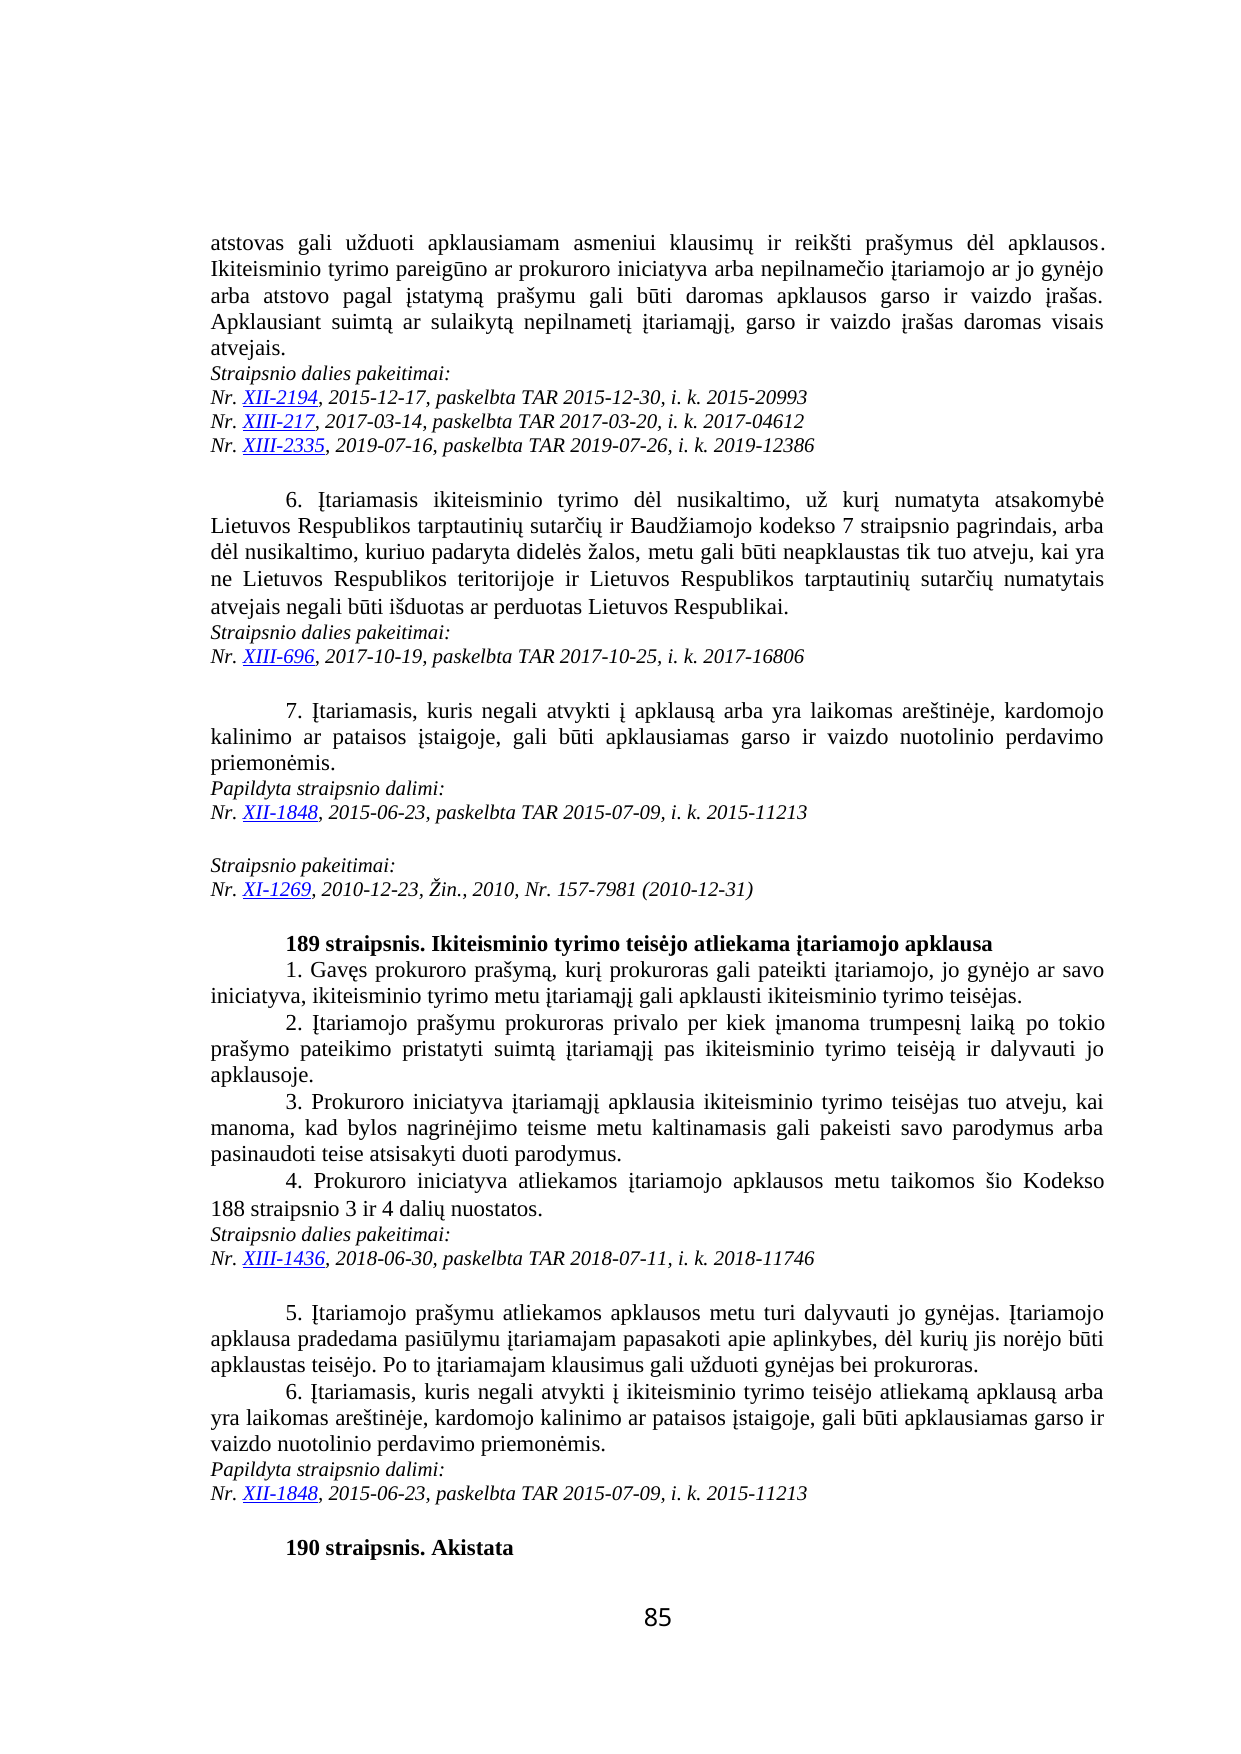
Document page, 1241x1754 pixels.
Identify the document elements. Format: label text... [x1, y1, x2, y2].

text Straipsnio dalies pakeitimai: [210, 620, 1105, 644]
text atstovas gali užduoti apklausiamam asmeniui klausimų ir reikšti prašymus dėl apklausos. Ikiteisminio tyrimo pareigūno ar prokuroro iniciatyva arba nepilnamečio įtariamojo ar jo gynėjo arba atstovo pagal įstatymą prašymu gali būti daromas apklausos garso ir vaizdo įrašas. Apklausiant suimtą ar sulaikytą nepilnametį įtariamąjį, garso ir vaizdo įrašas daromas visais atvejais. [210, 229, 1105, 361]
text Nr. XIII-696, 2017-10-19, paskelbta TAR 2017-10-25, i. k. 2017-16806 [210, 644, 1105, 668]
text Nr. XIII-217, 2017-03-14, paskelbta TAR 2017-03-20, i. k. 2017-04612 [210, 409, 1105, 433]
text Nr. XI-1269, 2010-12-23, Žin., 2010, Nr. 157-7981 (2010-12-31) [210, 877, 1105, 901]
text Papildyta straipsnio dalimi: [210, 1457, 1105, 1481]
text 7. Įtariamasis, kuris negali atvykti į apklausą arba yra laikomas areštinėje, kardomojo kalinimo ar pataisos įstaigoje, gali būti apklausiamas garso ir vaizdo nuotolinio perdavimo priemonėmis. [210, 697, 1105, 776]
text 6. Įtariamasis, kuris negali atvykti į ikiteisminio tyrimo teisėjo atliekamą apklausą arba yra laikomas areštinėje, kardomojo kalinimo ar pataisos įstaigoje, gali būti apklausiamas garso ir vaizdo nuotolinio perdavimo priemonėmis. [210, 1378, 1105, 1457]
text 6. Įtariamasis ikiteisminio tyrimo dėl nusikaltimo, už kurį numatyta atsakomybė Lietuvos Respublikos tarptautinių sutarčių ir Baudžiamojo kodekso 7 straipsnio pagrindais, arba dėl nusikaltimo, kuriuo padaryta didelės žalos, metu gali būti neapklaustas tik tuo atveju, kai yra ne Lietuvos Respublikos teritorijoje ir Lietuvos Respublikos tarptautinių sutarčių numatytais atvejais negali būti išduotas ar perduotas Lietuvos Respublikai. [210, 486, 1105, 620]
text Nr. XII-1848, 2015-06-23, paskelbta TAR 2015-07-09, i. k. 2015-11213 [210, 800, 1105, 824]
text Straipsnio pakeitimai: [210, 853, 1105, 877]
text Nr. XII-2194, 2015-12-17, paskelbta TAR 2015-12-30, i. k. 2015-20993 [210, 385, 1105, 409]
text Papildyta straipsnio dalimi: [210, 776, 1105, 800]
text Straipsnio dalies pakeitimai: [210, 361, 1105, 385]
text 1. Gavęs prokuroro prašymą, kurį prokuroras gali pateikti įtariamojo, jo gynėjo ar savo iniciatyva, ikiteisminio tyrimo metu įtariamąjį gali apklausti ikiteisminio tyrimo teisėjas. [210, 956, 1105, 1009]
text Straipsnio dalies pakeitimai: [210, 1222, 1105, 1246]
text Nr. XII-1848, 2015-06-23, paskelbta TAR 2015-07-09, i. k. 2015-11213 [210, 1481, 1105, 1505]
text 189 straipsnis. Ikiteisminio tyrimo teisėjo atliekama įtariamojo apklausa [210, 929, 1105, 956]
text 2. Įtariamojo prašymu prokuroras privalo per kiek įmanoma trumpesnį laiką po tokio prašymo pateikimo pristatyti suimtą įtariamąjį pas ikiteisminio tyrimo teisėją ir dalyvauti jo apklausoje. [210, 1009, 1105, 1088]
text Nr. XIII-2335, 2019-07-16, paskelbta TAR 2019-07-26, i. k. 2019-12386 [210, 433, 1105, 457]
text Nr. XIII-1436, 2018-06-30, paskelbta TAR 2018-07-11, i. k. 2018-11746 [210, 1246, 1105, 1270]
text 3. Prokuroro iniciatyva įtariamąjį apklausia ikiteisminio tyrimo teisėjas tuo atveju, kai manoma, kad bylos nagrinėjimo teisme metu kaltinamasis gali pakeisti savo parodymus arba pasinaudoti teise atsisakyti duoti parodymus. [210, 1088, 1105, 1167]
text 190 straipsnis. Akistata [210, 1534, 1105, 1560]
text 5. Įtariamojo prašymu atliekamos apklausos metu turi dalyvauti jo gynėjas. Įtariamojo apklausa pradedama pasiūlymu įtariamajam papasakoti apie aplinkybes, dėl kurių jis norėjo būti apklaustas teisėjo. Po to įtariamajam klausimus gali užduoti gynėjas bei prokuroras. [210, 1299, 1105, 1378]
text 4. Prokuroro iniciatyva atliekamos įtariamojo apklausos metu taikomos šio Kodekso 188 straipsnio 3 ir 4 dalių nuostatos. [210, 1167, 1105, 1222]
